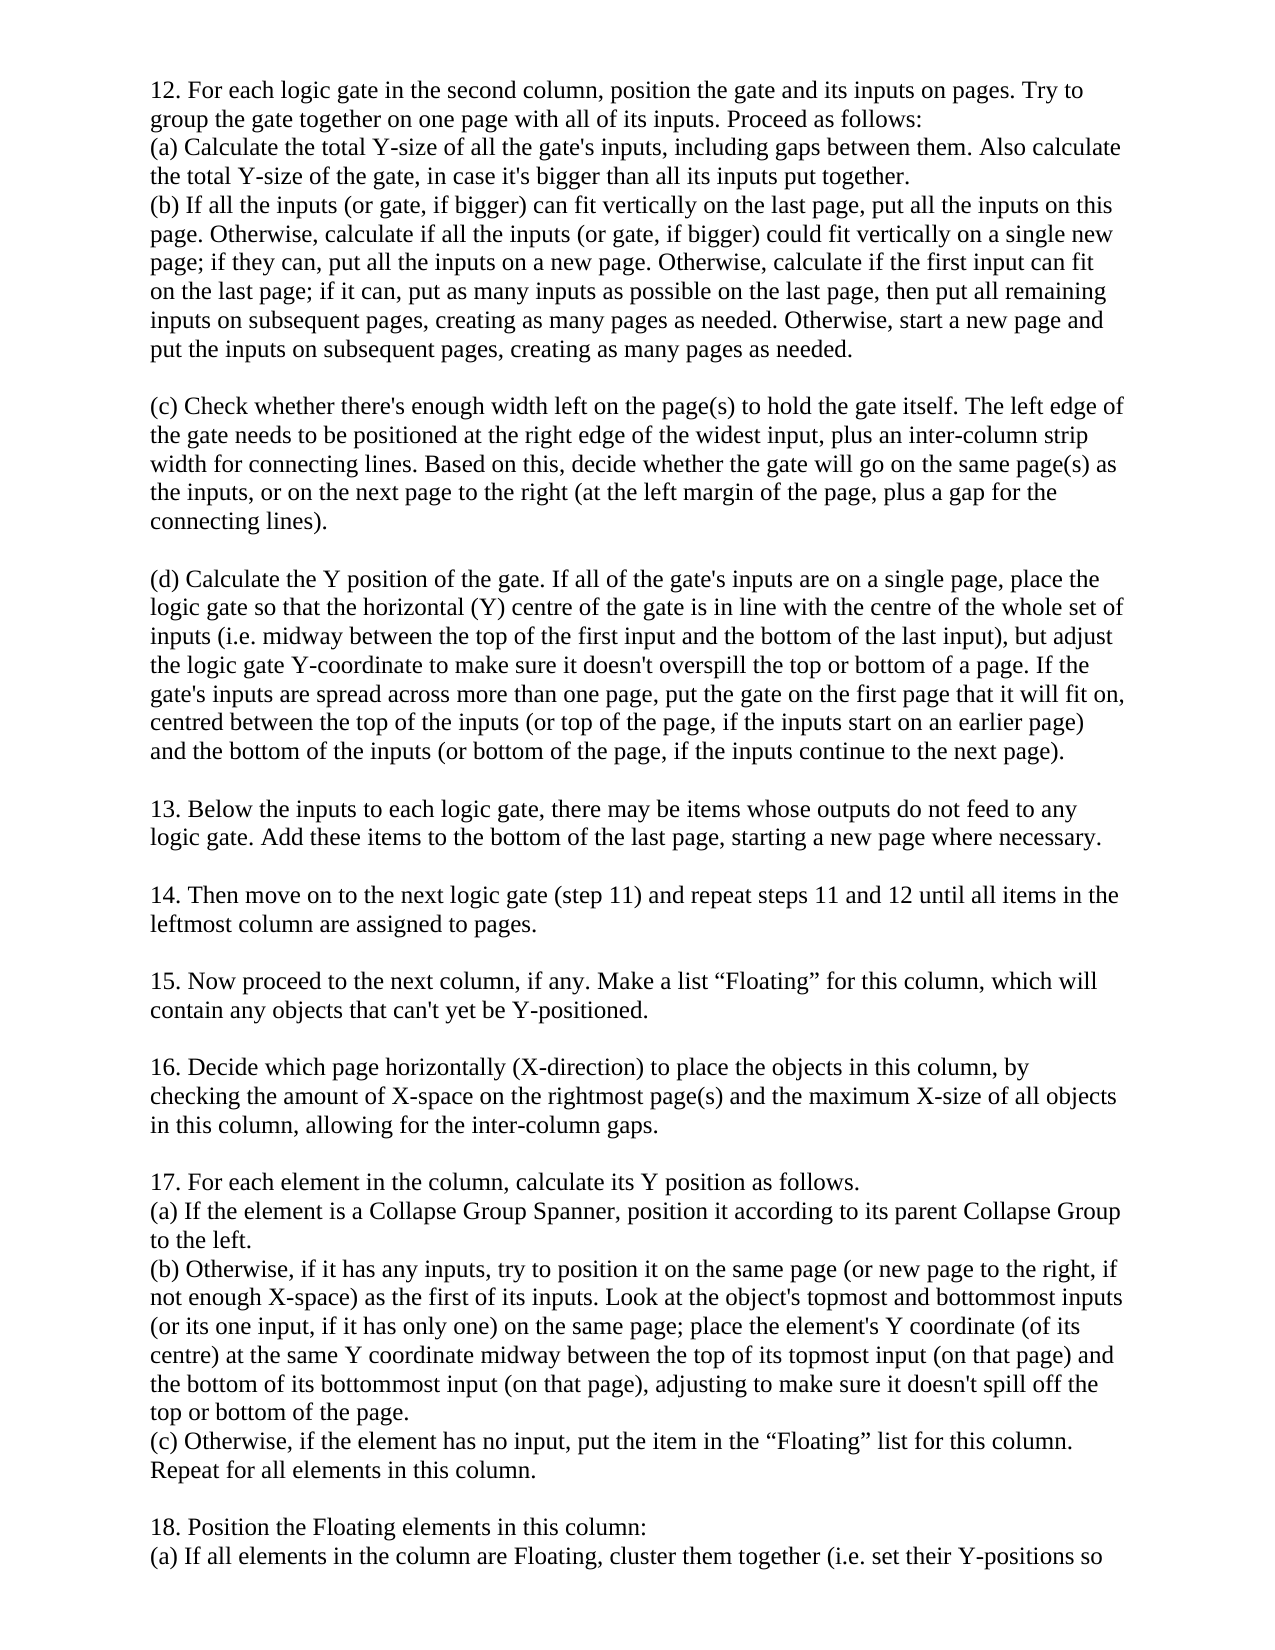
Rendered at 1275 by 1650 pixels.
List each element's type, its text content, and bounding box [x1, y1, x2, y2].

text (a) If all elements in the column are Floating, cluster them together (i.e. set their Y-positions so [150, 1541, 1125, 1570]
text 15. Now proceed to the next column, if any. Make a list “Floating” for this column, which will contain any objects that can't yet be Y-positioned. [150, 966, 1125, 1024]
text (b) If all the inputs (or gate, if bigger) can fit vertically on the last page, put all the inputs on this page. Otherwise, calculate if all the inputs (or gate, if bigger) could fit vertically on a single new page; if they can, put all the inputs on a new page. Otherwise, calculate if the first input can fit on the last page; if it can, put as many inputs as possible on the last page, then put all remaining inputs on subsequent pages, creating as many pages as needed. Otherwise, start a new page and put the inputs on subsequent pages, creating as many pages as needed. [150, 190, 1125, 362]
text (a) If the element is a Collapse Group Spanner, position it according to its parent Collapse Group to the left. [150, 1196, 1125, 1254]
text (b) Otherwise, if it has any inputs, try to position it on the same page (or new page to the right, if not enough X-space) as the first of its inputs. Look at the object's topmost and bottommost inputs (or its one input, if it has only one) on the same page; place the element's Y coordinate (of its centre) at the same Y coordinate midway between the top of its topmost input (on that page) and the bottom of its bottommost input (on that page), adjusting to make sure it doesn't spill off the top or bottom of the page. [150, 1254, 1125, 1426]
text 12. For each logic gate in the second column, position the gate and its inputs on pages. Try to group the gate together on one page with all of its inputs. Proceed as follows: [150, 75, 1125, 132]
text 16. Decide which page horizontally (X-direction) to place the objects in this column, by checking the amount of X-space on the rightmost page(s) and the maximum X-size of all objects in this column, allowing for the inter-column gaps. [150, 1052, 1125, 1139]
text 17. For each element in the column, calculate its Y position as follows. [150, 1167, 1125, 1196]
text (a) Calculate the total Y-size of all the gate's inputs, including gaps between them. Also calculate the total Y-size of the gate, in case it's bigger than all its inputs put together. [150, 132, 1125, 190]
text 14. Then move on to the next logic gate (step 11) and repeat steps 11 and 12 until all items in the leftmost column are assigned to pages. [150, 880, 1125, 937]
text (c) Check whether there's enough width left on the page(s) to hold the gate itself. The left edge of the gate needs to be positioned at the right edge of the widest input, plus an inter-column strip width for connecting lines. Based on this, decide whether the gate will go on the same page(s) as the inputs, or on the next page to the right (at the left margin of the page, plus a gap for the connecting lines). [150, 391, 1125, 535]
text (d) Calculate the Y position of the gate. If all of the gate's inputs are on a single page, place the logic gate so that the horizontal (Y) centre of the gate is in line with the centre of the whole set of inputs (i.e. midway between the top of the first input and the bottom of the last input), but adjust the logic gate Y-coordinate to make sure it doesn't overspill the top or bottom of a page. If the gate's inputs are spread across more than one page, put the gate on the first page that it will fit on, centred between the top of the inputs (or top of the page, if the inputs start on an earlier page) and the bottom of the inputs (or bottom of the page, if the inputs continue to the next page). [150, 564, 1125, 765]
text 13. Below the inputs to each logic gate, there may be items whose outputs do not feed to any logic gate. Add these items to the bottom of the last page, starting a new page where necessary. [150, 794, 1125, 851]
text 18. Position the Floating elements in this column: [150, 1512, 1125, 1541]
text (c) Otherwise, if the element has no input, put the item in the “Floating” list for this column. Repeat for all elements in this column. [150, 1426, 1125, 1484]
